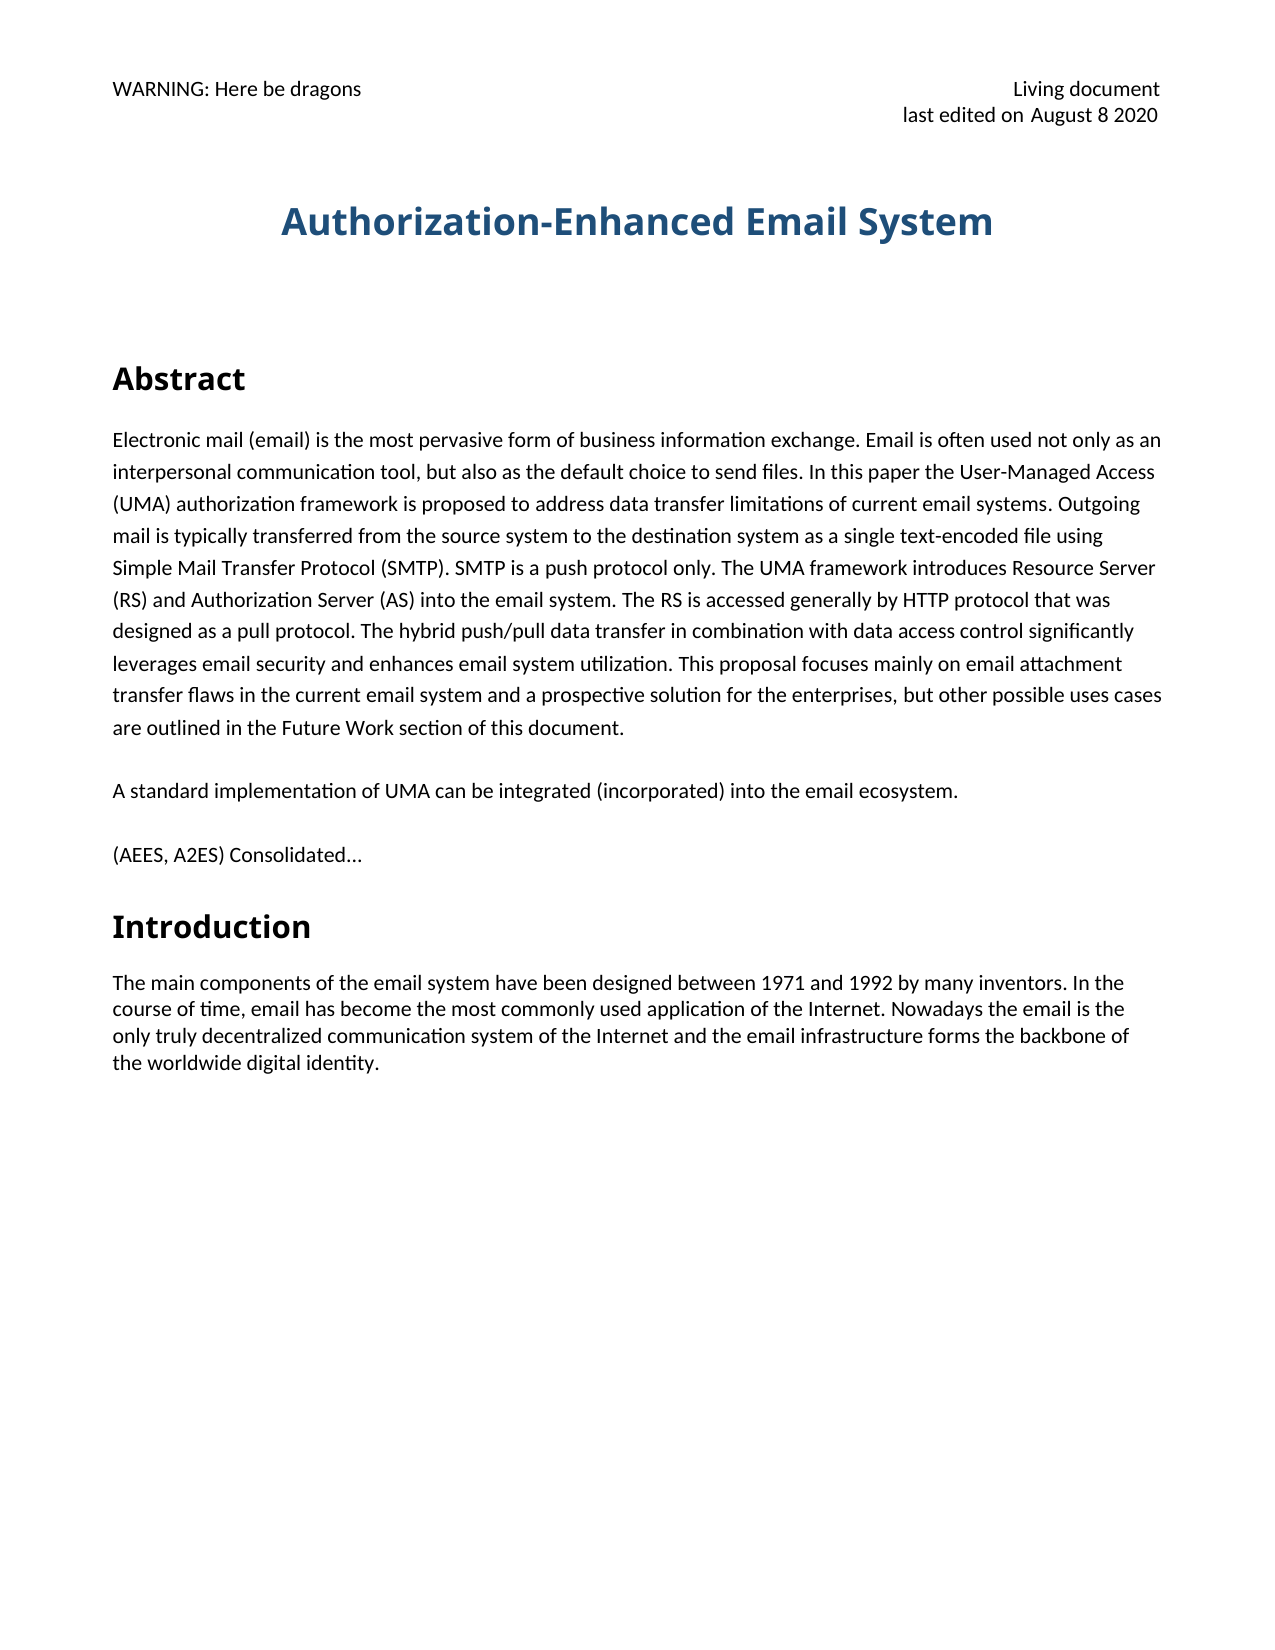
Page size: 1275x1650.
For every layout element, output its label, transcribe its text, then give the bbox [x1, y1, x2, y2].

text Authorization-Enhanced Email System [112, 196, 1162, 247]
text (AEES, A2ES) Consolidated... [112, 842, 1162, 868]
text Abstract [112, 357, 1162, 399]
text Introduction [112, 906, 1162, 948]
text A standard implementation of UMA can be integrated (incorporated) into the email ecosystem. [112, 778, 1162, 804]
text The main components of the email system have been designed between 1971 and 1992 by many inventors. In the course of time, email has become the most commonly used application of the Internet. Nowadays the email is the only truly decentralized communication system of the Internet and the email infrastructure forms the backbone of the worldwide digital identity. [112, 969, 1162, 1076]
text Electronic mail (email) is the most pervasive form of business information exchange. Email is often used not only as an interpersonal communication tool, but also as the default choice to send files. In this paper the User-Managed Access (UMA) authorization framework is proposed to address data transfer limitations of current email systems. Outgoing mail is typically transferred from the source system to the destination system as a single text-encoded file using Simple Mail Transfer Protocol (SMTP). SMTP is a push protocol only. The UMA framework introduces Resource Server (RS) and Authorization Server (AS) into the email system. The RS is accessed generally by HTTP protocol that was designed as a pull protocol. The hybrid push/pull data transfer in combination with data access control significantly leverages email security and enhances email system utilization. This proposal focuses mainly on email attachment transfer flaws in the current email system and a prospective solution for the enterprises, but other possible uses cases are outlined in the Future Work section of this document. [112, 426, 1162, 740]
